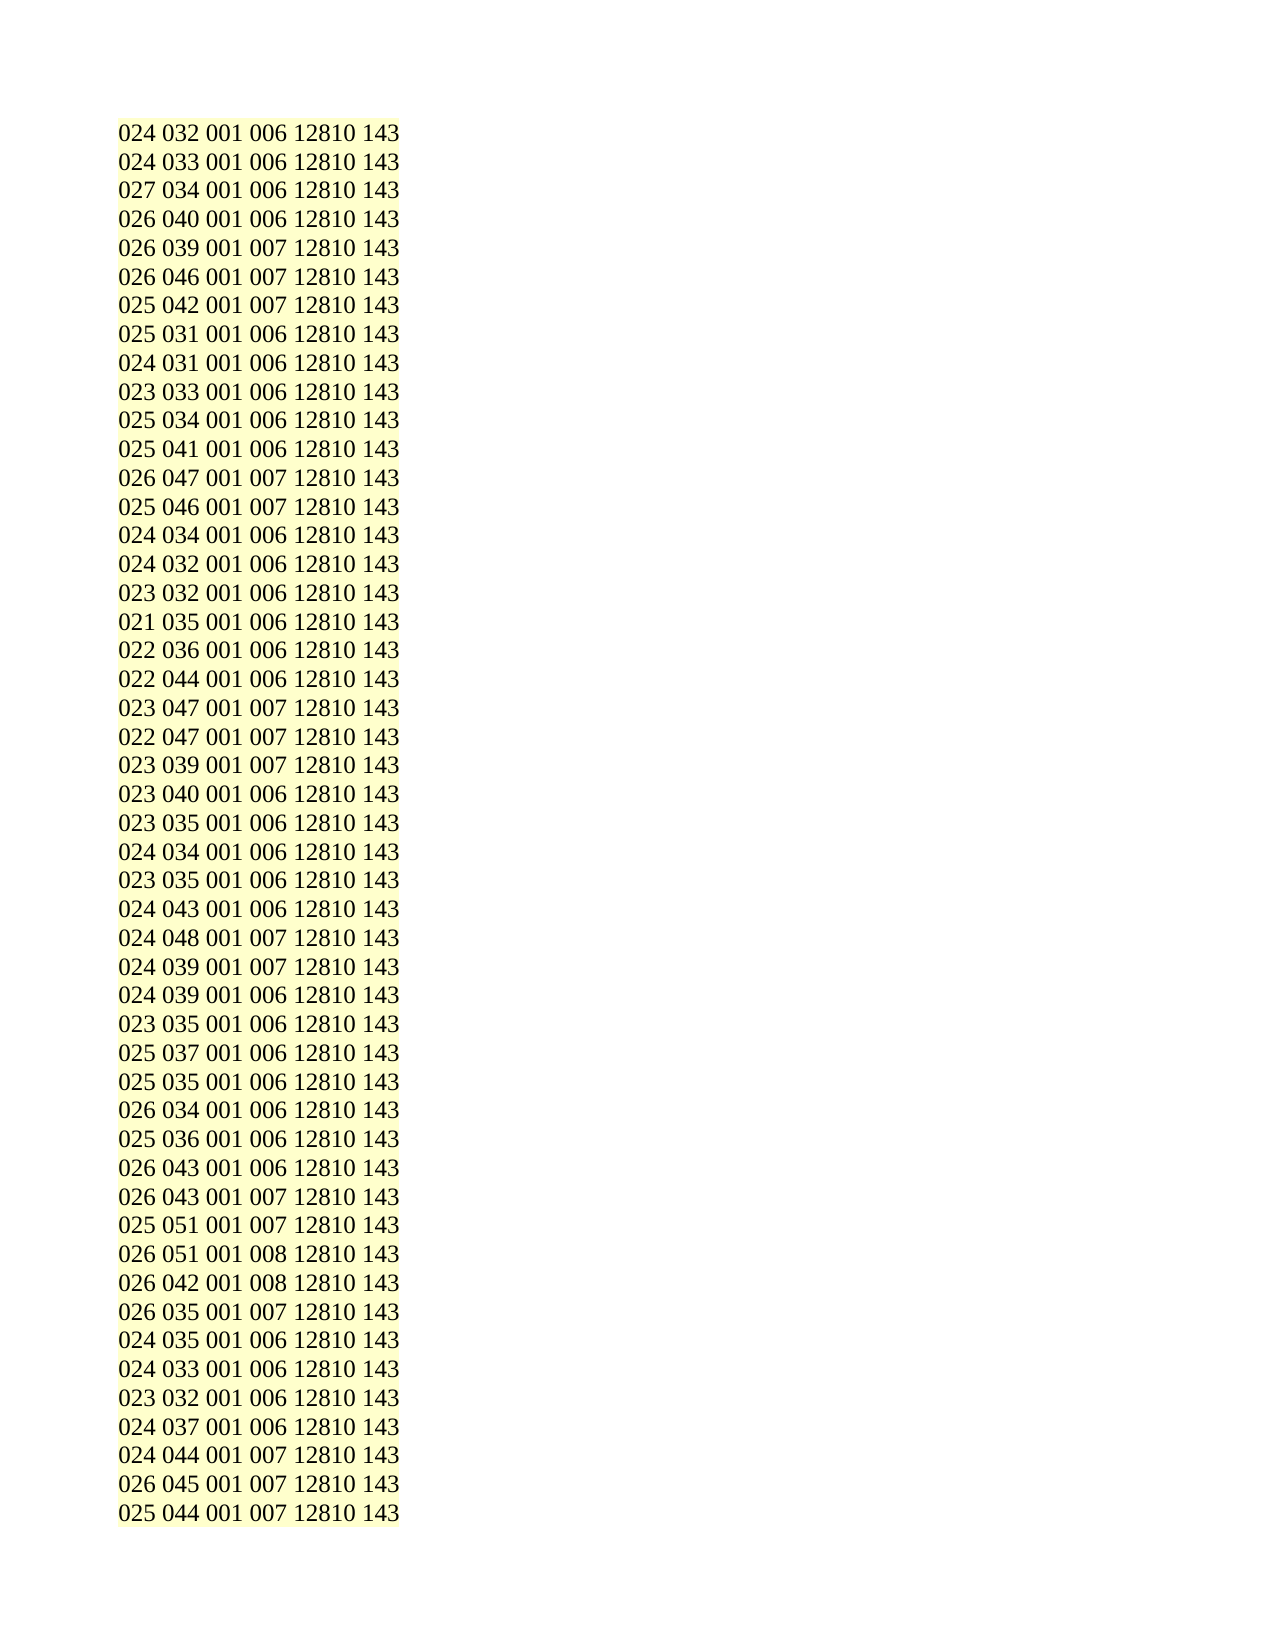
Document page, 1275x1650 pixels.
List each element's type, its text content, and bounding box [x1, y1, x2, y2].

text 023 035 001 006 12810 143 [118, 808, 1157, 837]
text 023 032 001 006 12810 143 [118, 578, 1157, 607]
text 026 047 001 007 12810 143 [118, 463, 1157, 492]
text 026 051 001 008 12810 143 [118, 1239, 1157, 1268]
text 024 044 001 007 12810 143 [118, 1441, 1157, 1469]
text 023 039 001 007 12810 143 [118, 751, 1157, 779]
text 026 039 001 007 12810 143 [118, 233, 1157, 262]
text 022 036 001 006 12810 143 [118, 636, 1157, 664]
text 025 051 001 007 12810 143 [118, 1211, 1157, 1239]
text 025 046 001 007 12810 143 [118, 492, 1157, 521]
text 024 033 001 006 12810 143 [118, 147, 1157, 176]
text 024 039 001 006 12810 143 [118, 981, 1157, 1009]
text 026 034 001 006 12810 143 [118, 1096, 1157, 1124]
text 024 035 001 006 12810 143 [118, 1326, 1157, 1354]
text 024 039 001 007 12810 143 [118, 952, 1157, 981]
text 023 035 001 006 12810 143 [118, 1009, 1157, 1038]
text 022 044 001 006 12810 143 [118, 664, 1157, 693]
text 025 042 001 007 12810 143 [118, 291, 1157, 319]
text 023 033 001 006 12810 143 [118, 377, 1157, 406]
text 024 048 001 007 12810 143 [118, 923, 1157, 952]
text 022 047 001 007 12810 143 [118, 722, 1157, 751]
text 024 032 001 006 12810 143 [118, 549, 1157, 578]
text 027 034 001 006 12810 143 [118, 176, 1157, 204]
text 023 040 001 006 12810 143 [118, 779, 1157, 808]
text 024 033 001 006 12810 143 [118, 1354, 1157, 1383]
text 025 034 001 006 12810 143 [118, 406, 1157, 434]
text 026 043 001 006 12810 143 [118, 1153, 1157, 1182]
text 025 036 001 006 12810 143 [118, 1124, 1157, 1153]
text 023 035 001 006 12810 143 [118, 866, 1157, 894]
text 026 046 001 007 12810 143 [118, 262, 1157, 291]
text 026 045 001 007 12810 143 [118, 1469, 1157, 1498]
text 025 044 001 007 12810 143 [118, 1498, 1157, 1527]
text 024 037 001 006 12810 143 [118, 1412, 1157, 1441]
text 024 043 001 006 12810 143 [118, 894, 1157, 923]
text 023 032 001 006 12810 143 [118, 1383, 1157, 1412]
text 026 042 001 008 12810 143 [118, 1268, 1157, 1297]
text 024 032 001 006 12810 143 [118, 118, 1157, 147]
text 026 035 001 007 12810 143 [118, 1297, 1157, 1326]
text 024 031 001 006 12810 143 [118, 348, 1157, 377]
text 023 047 001 007 12810 143 [118, 693, 1157, 722]
text 026 040 001 006 12810 143 [118, 204, 1157, 233]
text 025 041 001 006 12810 143 [118, 434, 1157, 463]
text 025 037 001 006 12810 143 [118, 1038, 1157, 1067]
text 024 034 001 006 12810 143 [118, 837, 1157, 866]
text 026 043 001 007 12810 143 [118, 1182, 1157, 1211]
text 025 031 001 006 12810 143 [118, 319, 1157, 348]
text 021 035 001 006 12810 143 [118, 607, 1157, 636]
text 024 034 001 006 12810 143 [118, 521, 1157, 549]
text 025 035 001 006 12810 143 [118, 1067, 1157, 1096]
